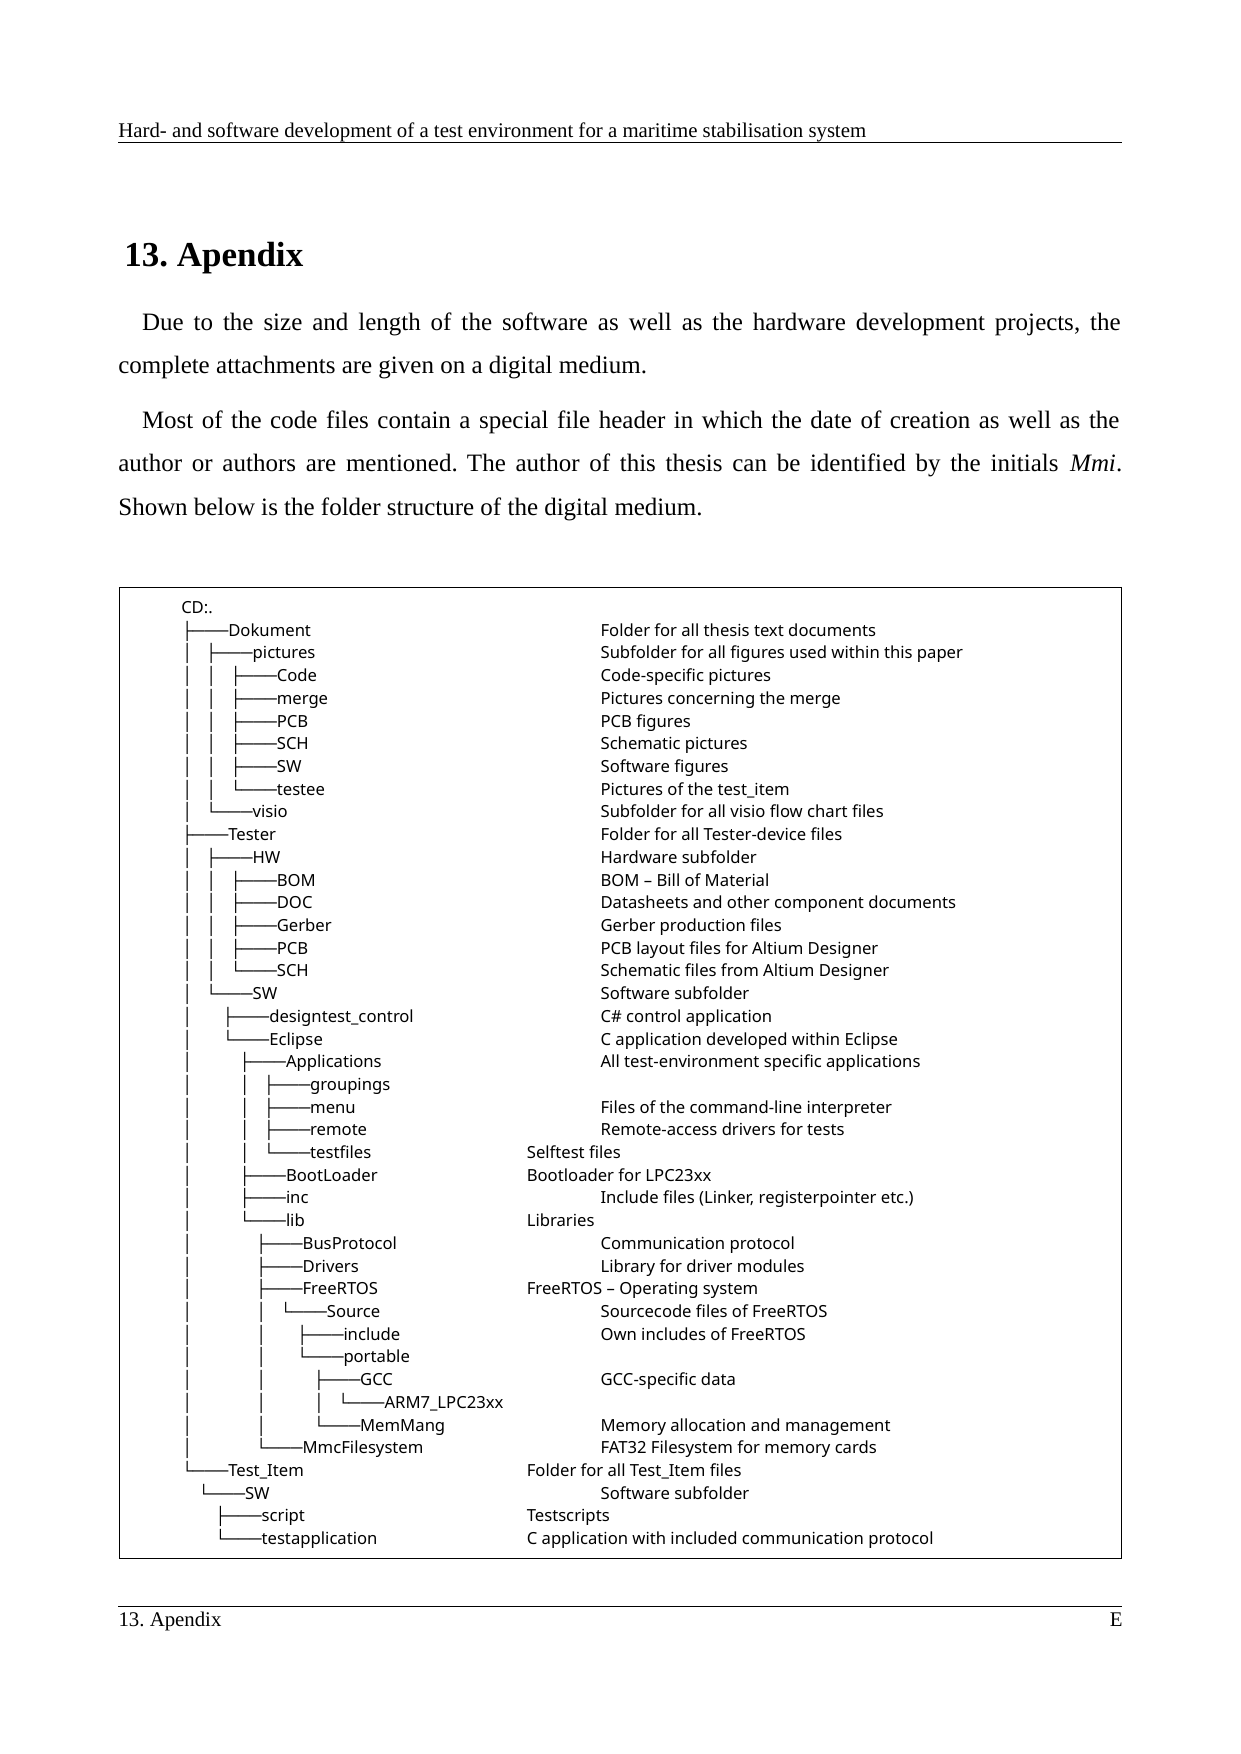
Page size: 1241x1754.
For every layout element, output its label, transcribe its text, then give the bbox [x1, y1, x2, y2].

text │ ├───HW Hardware subfolder [157, 846, 1112, 868]
text │ │ ├───merge Pictures concerning the merge [157, 687, 1112, 709]
text │ └───MmcFilesystem FAT32 Filesystem for memory cards [157, 1436, 1112, 1459]
text │ │ ├───remote Remote-access drivers for tests [157, 1118, 1112, 1141]
text │ ├───Applications All test-environment specific applications [157, 1050, 1112, 1073]
text │ │ ├───include Own includes of FreeRTOS [157, 1322, 1112, 1345]
text │ │ ├───Code Code-specific pictures [157, 664, 1112, 687]
text └───Test_Item Folder for all Test_Item files [157, 1459, 1112, 1481]
text ├───Tester Folder for all Tester-device files [157, 823, 1112, 846]
text ├───Dokument Folder for all thesis text documents [157, 618, 1112, 641]
text │ ├───pictures Subfolder for all figures used within this paper [157, 641, 1112, 664]
text │ ├───BusProtocol Communication protocol [157, 1232, 1112, 1254]
text │ ├───BootLoader Bootloader for LPC23xx [157, 1163, 1112, 1186]
text │ │ │ └───ARM7_LPC23xx [157, 1391, 1112, 1413]
text │ └───SW Software subfolder [157, 982, 1112, 1004]
text └───testapplication C application with included communication protocol [157, 1527, 1112, 1549]
text │ ├───Drivers Library for driver modules [157, 1254, 1112, 1277]
text │ ├───inc Include files (Linker, registerpointer etc.) [157, 1186, 1112, 1209]
text │ └───visio Subfolder for all visio flow chart files [157, 800, 1112, 823]
text │ │ └───Source Sourcecode files of FreeRTOS [157, 1300, 1112, 1322]
text │ ├───designtest_control C# control application [157, 1004, 1112, 1027]
text │ │ └───portable [157, 1345, 1112, 1368]
text CD:. [157, 596, 1112, 618]
text │ │ ├───PCB PCB layout files for Altium Designer [157, 936, 1112, 959]
text │ │ ├───menu Files of the command-line interpreter [157, 1095, 1112, 1118]
text Due to the size and length of the software as well as the hardware development projects, the complete attachments are given on a digital medium. [118, 307, 1122, 378]
text │ │ ├───SCH Schematic pictures [157, 732, 1112, 755]
text Most of the code files contain a special file header in which the date of creation as well as the author or authors are mentioned. The author of this thesis can be identified by the initials Mmi. Shown below is the folder structure of the digital medium. [118, 405, 1122, 520]
text │ └───lib Libraries [157, 1209, 1112, 1232]
text │ │ └───MemMang Memory allocation and management [157, 1413, 1112, 1436]
text ├───script Testscripts [157, 1504, 1112, 1527]
text │ │ ├───groupings [157, 1073, 1112, 1095]
text │ │ └───testee Pictures of the test_item [157, 777, 1112, 800]
subtitle Apendix [118, 234, 1122, 274]
text │ │ ├───PCB PCB figures [157, 709, 1112, 732]
text │ │ └───SCH Schematic files from Altium Designer [157, 959, 1112, 982]
text │ │ ├───DOC Datasheets and other component documents [157, 891, 1112, 914]
text │ └───Eclipse C application developed within Eclipse [157, 1027, 1112, 1050]
text │ ├───FreeRTOS FreeRTOS – Operating system [157, 1277, 1112, 1300]
text └───SW Software subfolder [157, 1481, 1112, 1504]
text │ │ ├───GCC GCC-specific data [157, 1368, 1112, 1391]
text │ │ ├───SW Software figures [157, 755, 1112, 777]
text │ │ ├───Gerber Gerber production files [157, 914, 1112, 936]
text │ │ ├───BOM BOM – Bill of Material [157, 868, 1112, 891]
text │ │ └───testfiles Selftest files [157, 1141, 1112, 1163]
